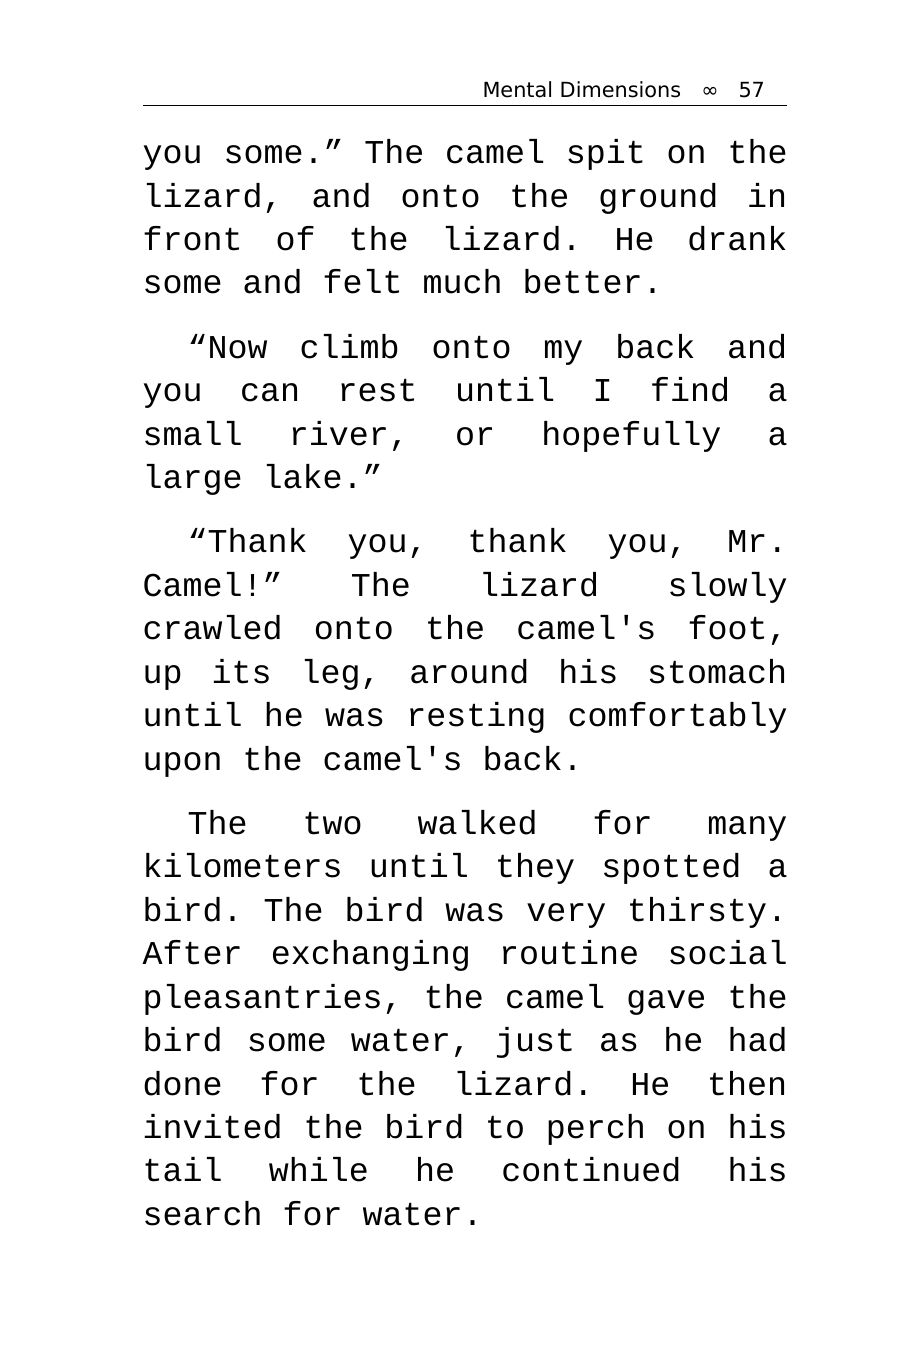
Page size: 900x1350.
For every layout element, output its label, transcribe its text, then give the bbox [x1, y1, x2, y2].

text you some.” The camel spit on the lizard, and onto the ground in front of the lizard. He drank some and felt much better. [142, 136, 787, 304]
text The two walked for many kilometers until they spotted a bird. The bird was very thirsty. After exchanging routine social pleasantries, the camel gave the bird some water, just as he had done for the lizard. He then invited the bird to perch on his tail while he continued his search for water. [142, 807, 787, 1235]
text “Now climb onto my back and you can rest until I find a small river, or hopefully a large lake.” [142, 331, 787, 499]
text “Thank you, thank you, Mr. Camel!” The lizard slowly crawled onto the camel's foot, up its leg, around his stomach until he was resting comfortably upon the camel's back. [142, 525, 787, 780]
